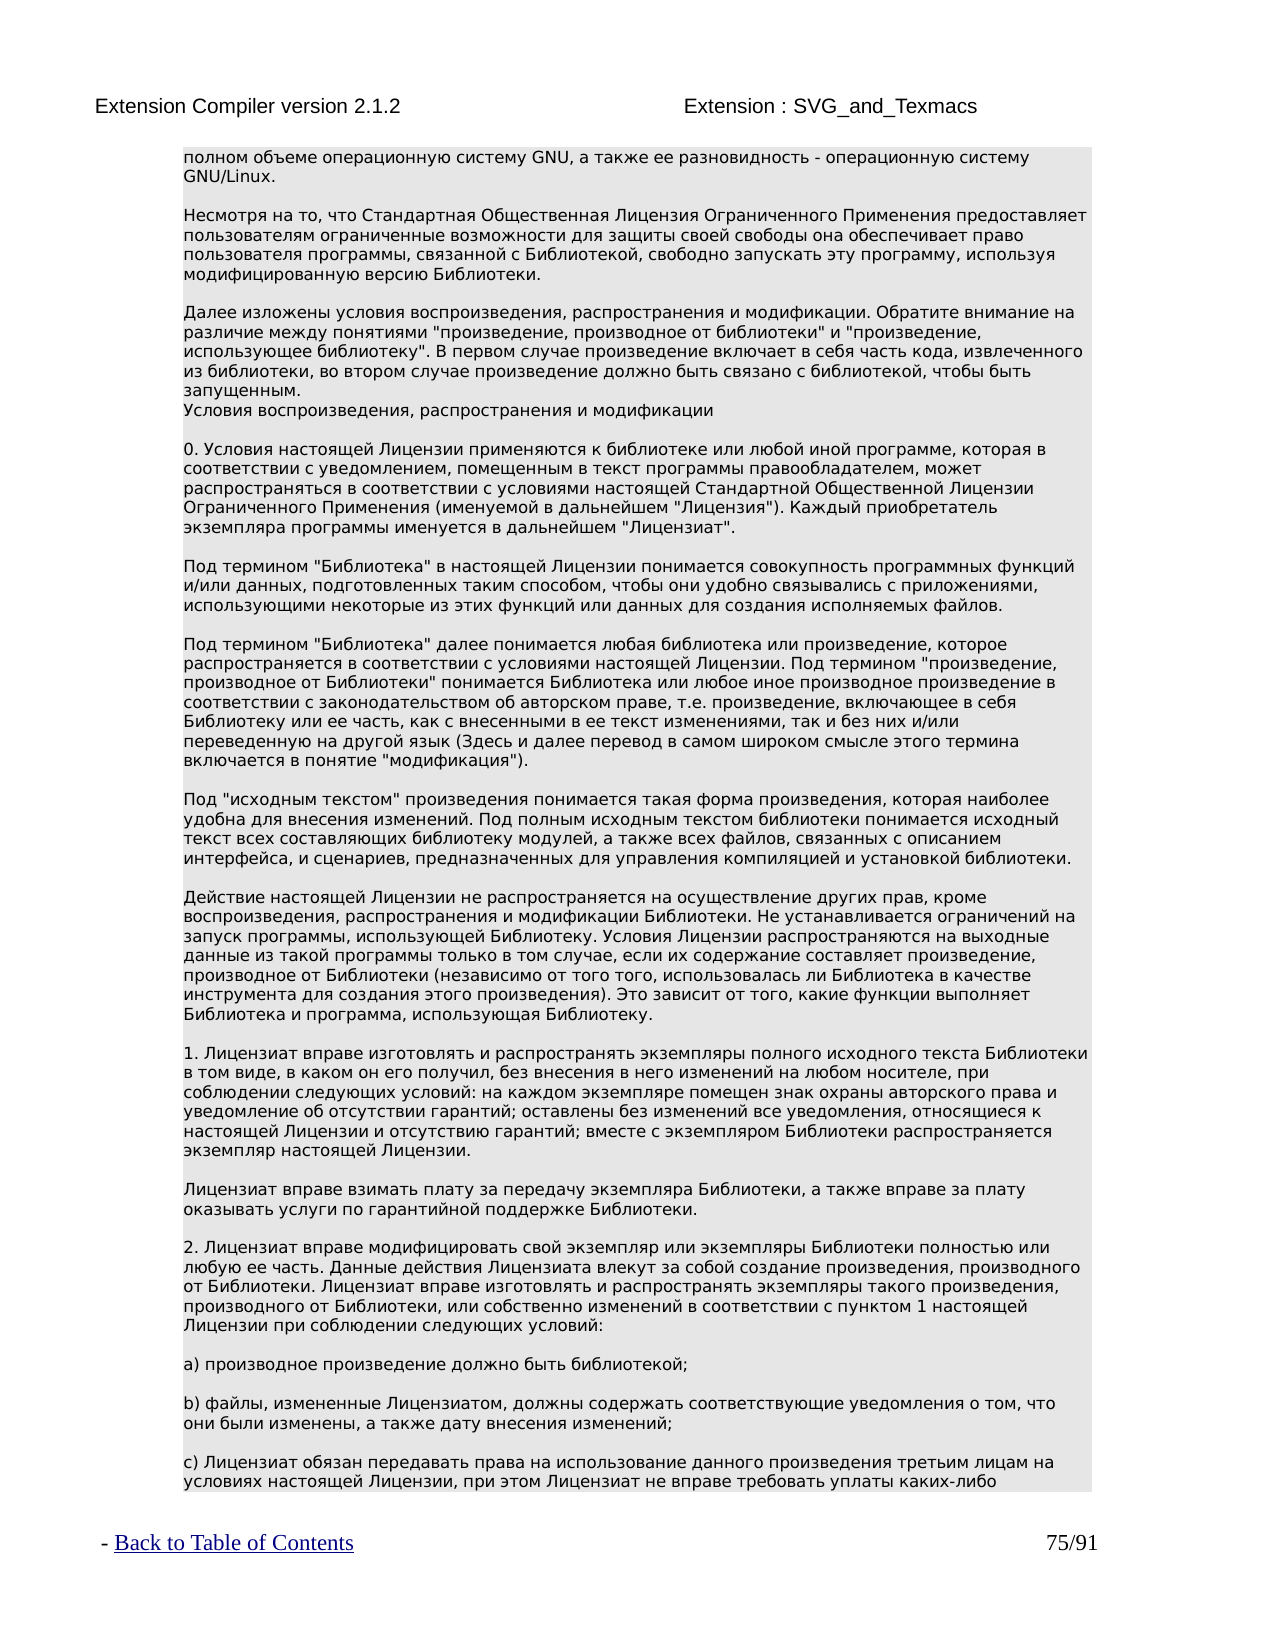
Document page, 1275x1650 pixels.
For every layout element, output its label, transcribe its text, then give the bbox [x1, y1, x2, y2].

text 2. Лицензиат вправе модифицировать свой экземпляр или экземпляры Библиотеки полностью или любую ее часть. Данные действия Лицензиата влекут за собой создание произведения, производного от Библиотеки. Лицензиат вправе изготовлять и распространять экземпляры такого произведения, производного от Библиотеки, или собственно изменений в соответствии с пунктом 1 настоящей Лицензии при соблюдении следующих условий: [183, 1238, 1092, 1336]
text c) Лицензиат обязан передавать права на использование данного произведения третьим лицам на условиях настоящей Лицензии, при этом Лицензиат не вправе требовать уплаты каких-либо [183, 1453, 1092, 1492]
text Далее изложены условия воспроизведения, распространения и модификации. Обратите внимание на различие между понятиями "произведение, производное от библиотеки" и "произведение, использующее библиотеку". В первом случае произведение включает в себя часть кода, извлеченного из библиотеки, во втором случае произведение должно быть связано с библиотекой, чтобы быть запущенным. [183, 303, 1092, 401]
text полном объеме операционную систему GNU, а также ее разновидность - операционную систему GNU/Linux. [183, 147, 1092, 186]
text Под термином "Библиотека" в настоящей Лицензии понимается совокупность программных функций и/или данных, подготовленных таким способом, чтобы они удобно связывались с приложениями, использующими некоторые из этих функций или данных для создания исполняемых файлов. [183, 557, 1092, 615]
text Действие настоящей Лицензии не распространяется на осуществление других прав, кроме воспроизведения, распространения и модификации Библиотеки. Не устанавливается ограничений на запуск программы, использующей Библиотеку. Условия Лицензии распространяются на выходные данные из такой программы только в том случае, если их содержание составляет произведение, производное от Библиотеки (независимо от того того, использовалась ли Библиотека в качестве инструмента для создания этого произведения). Это зависит от того, какие функции выполняет Библиотека и программа, использующая Библиотеку. [183, 888, 1092, 1024]
text Условия воспроизведения, распространения и модификации [183, 401, 1092, 420]
text Под термином "Библиотека" далее понимается любая библиотека или произведение, которое распространяется в соответствии с условиями настоящей Лицензии. Под термином "произведение, производное от Библиотеки" понимается Библиотека или любое иное производное произведение в соответствии с законодательством об авторском праве, т.е. произведение, включающее в себя Библиотеку или ее часть, как с внесенными в ее текст изменениями, так и без них и/или переведенную на другой язык (Здесь и далее перевод в самом широком смысле этого термина включается в понятие "модификация"). [183, 634, 1092, 771]
text 1. Лицензиат вправе изготовлять и распространять экземпляры полного исходного текста Библиотеки в том виде, в каком он его получил, без внесения в него изменений на любом носителе, при соблюдении следующих условий: на каждом экземпляре помещен знак охраны авторского права и уведомление об отсутствии гарантий; оставлены без изменений все уведомления, относящиеся к настоящей Лицензии и отсутствию гарантий; вместе с экземпляром Библиотеки распространяется экземпляр настоящей Лицензии. [183, 1043, 1092, 1160]
text Несмотря на то, что Стандартная Общественная Лицензия Ограниченного Применения предоставляет пользователям ограниченные возможности для защиты своей свободы она обеспечивает право пользователя программы, связанной с Библиотекой, свободно запускать эту программу, используя модифицированную версию Библиотеки. [183, 206, 1092, 284]
text Под "исходным текстом" произведения понимается такая форма произведения, которая наиболее удобна для внесения изменений. Под полным исходным текстом библиотеки понимается исходный текст всех составляющих библиотеку модулей, а также всех файлов, связанных с описанием интерфейса, и сценариев, предназначенных для управления компиляцией и установкой библиотеки. [183, 790, 1092, 868]
text a) производное произведение должно быть библиотекой; [183, 1355, 1092, 1375]
text 0. Условия настоящей Лицензии применяются к библиотеке или любой иной программе, которая в соответствии с уведомлением, помещенным в текст программы правообладателем, может распространяться в соответствии с условиями настоящей Стандартной Общественной Лицензии Ограниченного Применения (именуемой в дальнейшем "Лицензия"). Каждый приобретатель экземпляра программы именуется в дальнейшем "Лицензиат". [183, 440, 1092, 537]
text Лицензиат вправе взимать плату за передачу экземпляра Библиотеки, а также вправе за плату оказывать услуги по гарантийной поддержке Библиотеки. [183, 1180, 1092, 1219]
text b) файлы, измененные Лицензиатом, должны содержать соответствующие уведомления о том, что они были изменены, а также дату внесения изменений; [183, 1394, 1092, 1433]
